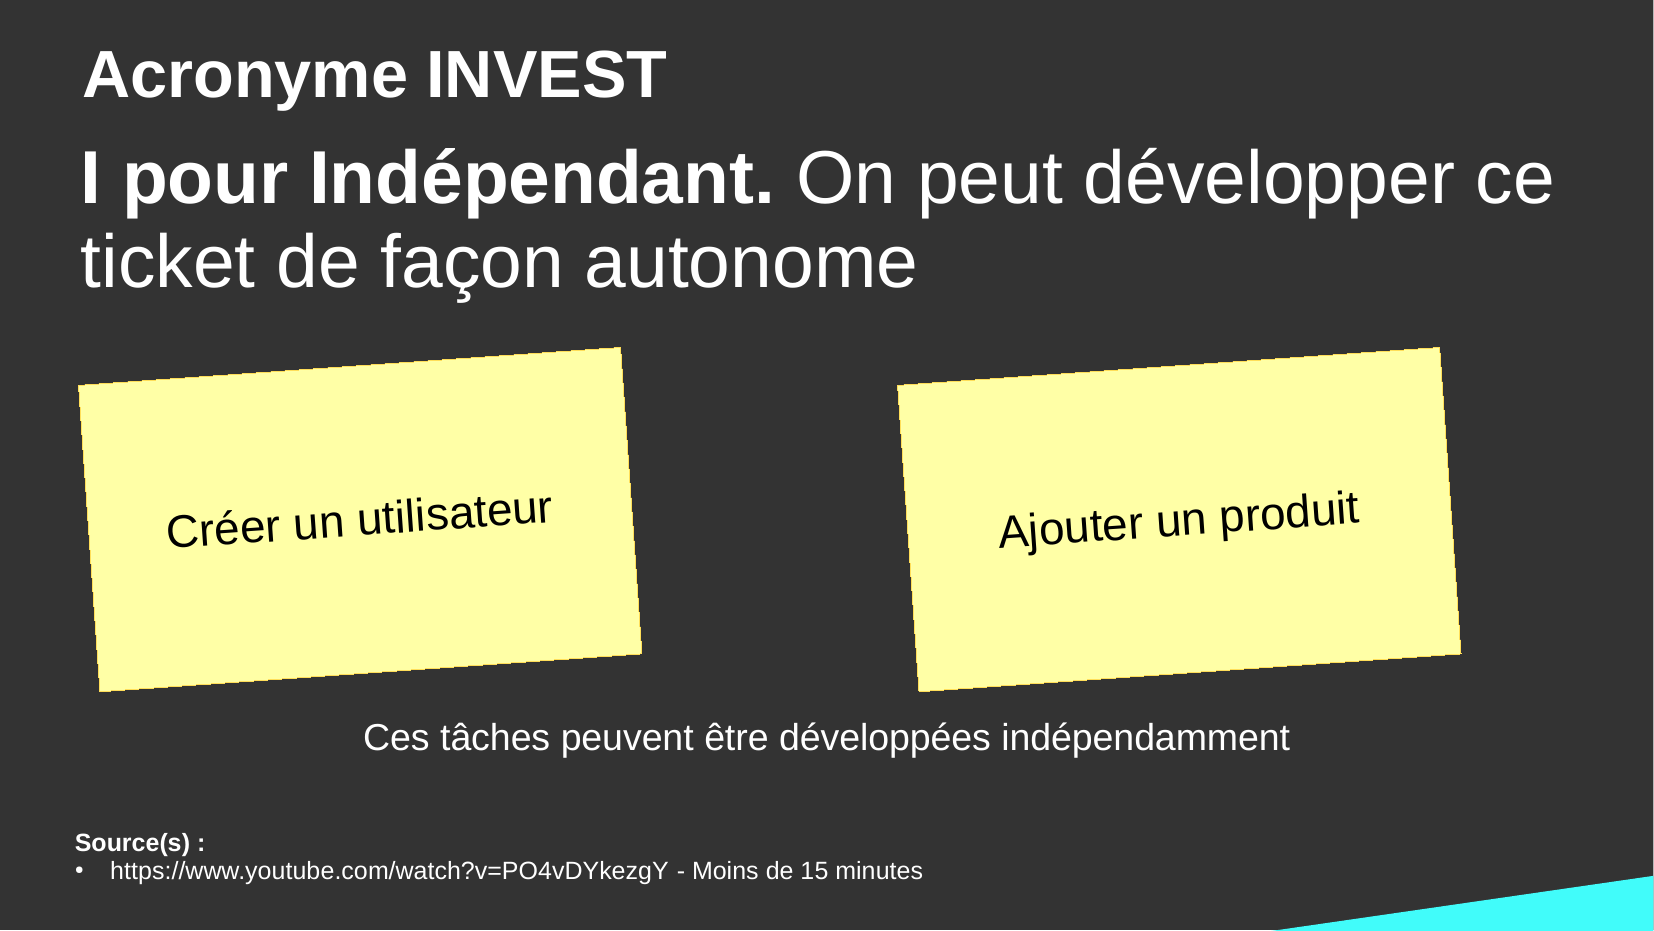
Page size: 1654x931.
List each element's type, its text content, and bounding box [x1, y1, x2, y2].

text_box [1271, 875, 1654, 931]
text_box Créer un utilisateur [78, 347, 642, 692]
text_box Ajouter un produit [897, 347, 1462, 692]
list I pour Indépendant. On peut développer ce ticket de façon autonome [80, 135, 1620, 343]
text_box Source(s) : https://www.youtube.com/watch?v=PO4vDYkezgY - Moins de 15 minutes [60, 821, 1546, 921]
text_box Ces tâches peuvent être développées indépendamment [336, 708, 1317, 768]
title Acronyme INVEST [82, 37, 1571, 122]
